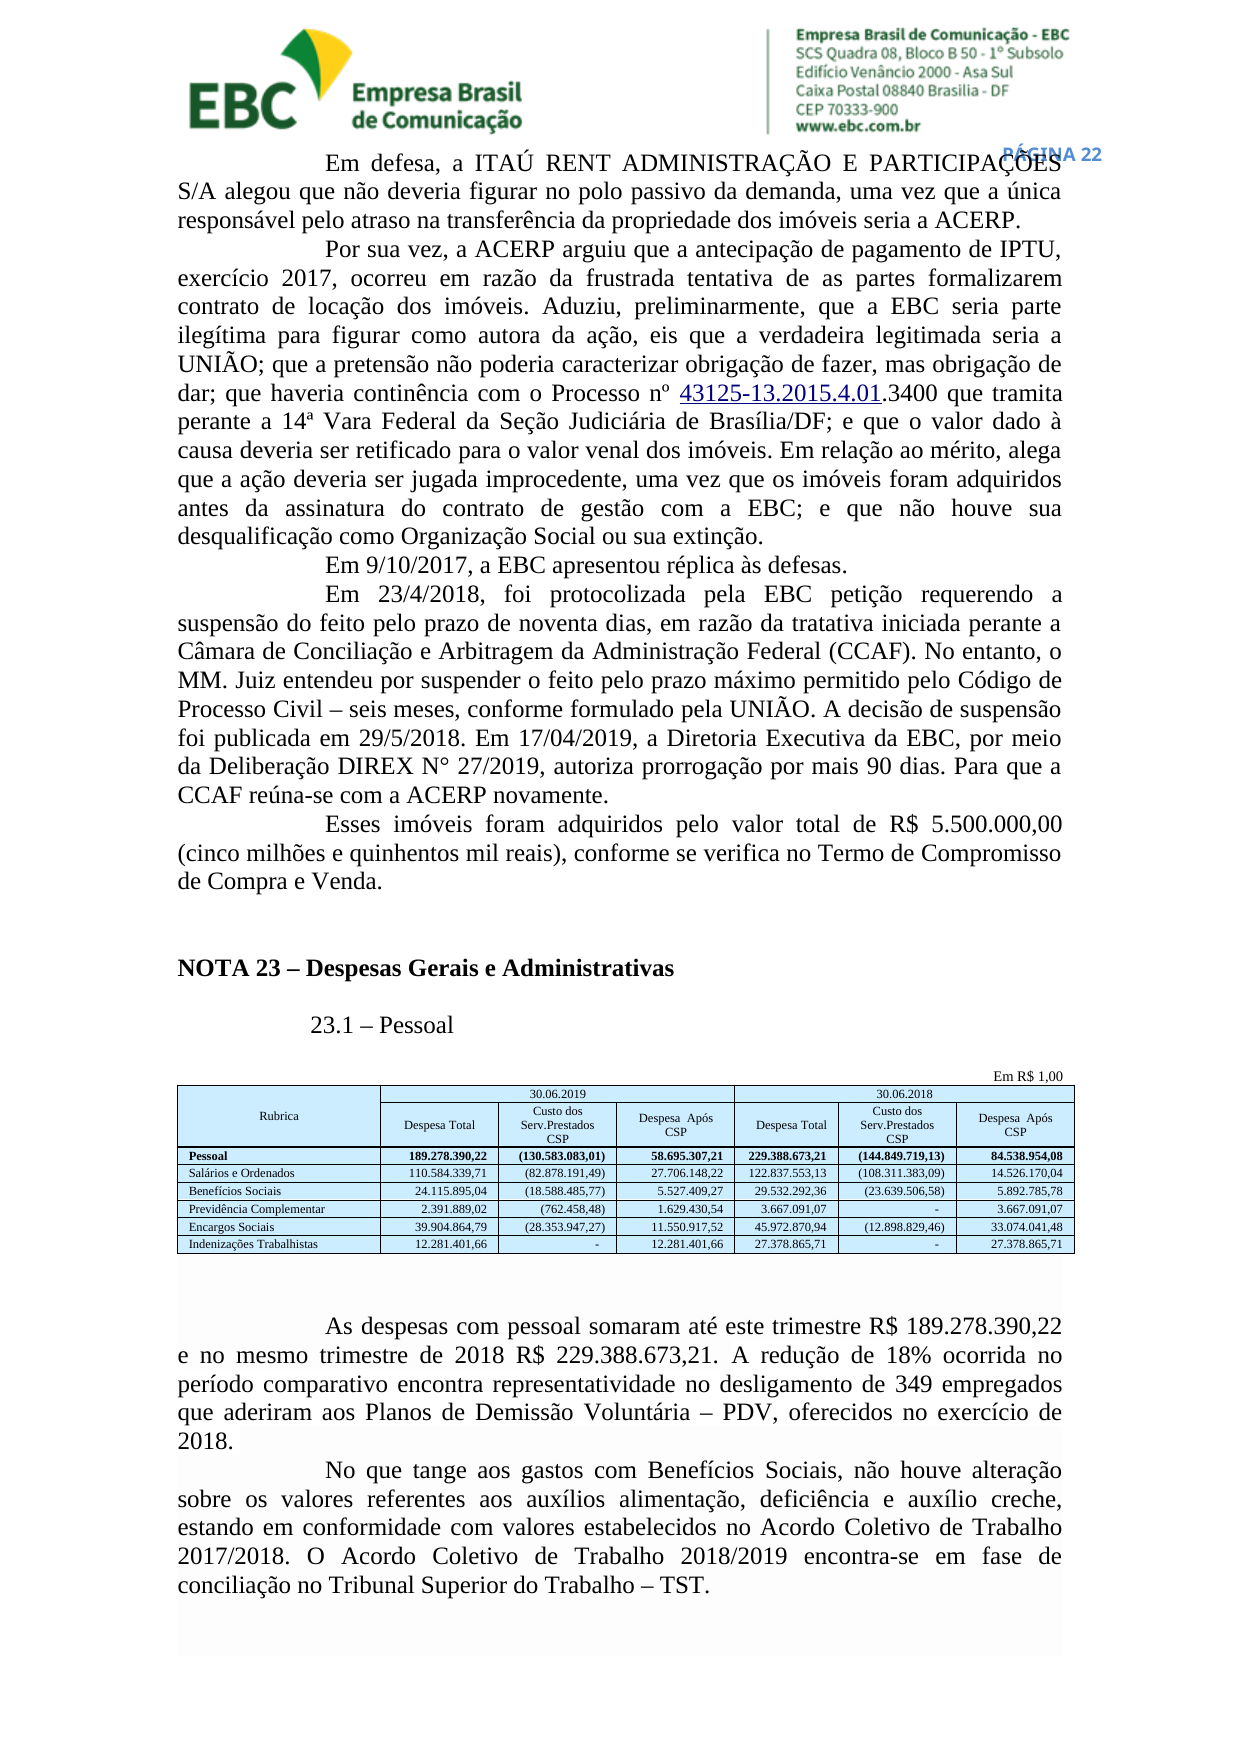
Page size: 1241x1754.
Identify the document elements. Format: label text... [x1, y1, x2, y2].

table_cell 2.391.889,02 [381, 1201, 498, 1217]
text Em defesa, a ITAÚ RENT ADMINISTRAÇÃO E PARTICIPAÇÕES S/A alegou que não deveria figurar no polo passivo da demanda, uma vez que a única responsável pelo atraso na transferência da propriedade dos imóveis seria a ACERP. [177, 148, 1063, 234]
table_cell (18.588.485,77) [499, 1183, 616, 1199]
table_cell Despesa Total [381, 1103, 498, 1146]
table_cell 11.550.917,52 [617, 1218, 734, 1235]
table_header 30.06.2019 [381, 1086, 734, 1102]
table_cell Custo dos Serv.Prestados CSP [839, 1103, 956, 1146]
table_cell 5.527.409,27 [617, 1183, 734, 1199]
table_cell (28.353.947,27) [499, 1218, 616, 1235]
table_header 30.06.2018 [735, 1086, 1074, 1102]
table_cell - [499, 1236, 616, 1253]
table_cell 24.115.895,04 [381, 1183, 498, 1199]
table_cell Despesa Total [735, 1103, 838, 1146]
table_cell Custo dos Serv.Prestados CSP [499, 1103, 616, 1146]
table_cell 14.526.170,04 [957, 1165, 1074, 1182]
table_cell 5.892.785,78 [957, 1183, 1074, 1199]
table_cell Salários e Ordenados [178, 1165, 380, 1182]
table_cell 229.388.673,21 [735, 1148, 838, 1164]
table_cell 3.667.091,07 [957, 1201, 1074, 1217]
table_cell (12.898.829,46) [839, 1218, 956, 1235]
text No que tange aos gastos com Benefícios Sociais, não houve alteração sobre os valores referentes aos auxílios alimentação, deficiência e auxílio creche, estando em conformidade com valores estabelecidos no Acordo Coletivo de Trabalho 2017/2018. O Acordo Coletivo de Trabalho 2018/2019 encontra-se em fase de conciliação no Tribunal Superior do Trabalho – TST. [177, 1455, 1063, 1599]
table_cell 3.667.091,07 [735, 1201, 838, 1217]
table_cell (762.458,48) [499, 1201, 616, 1217]
table_cell 33.074.041,48 [957, 1218, 1074, 1235]
table_cell 58.695.307,21 [617, 1148, 734, 1164]
table_cell 29.532.292,36 [735, 1183, 838, 1199]
table_cell Encargos Sociais [178, 1218, 380, 1235]
table_cell Indenizações Trabalhistas [178, 1236, 380, 1253]
table_cell 84.538.954,08 [957, 1148, 1074, 1164]
table_cell 45.972.870,94 [735, 1218, 838, 1235]
table_cell 27.378.865,71 [957, 1236, 1074, 1253]
table_cell 110.584.339,71 [381, 1165, 498, 1182]
table_cell 39.904.864,79 [381, 1218, 498, 1235]
table_cell (108.311.383,09) [839, 1165, 956, 1182]
table_cell Despesa Após CSP [957, 1103, 1074, 1146]
table_cell (130.583.083,01) [499, 1148, 616, 1164]
table_cell Previdência Complementar [178, 1201, 380, 1217]
table_cell (82.878.191,49) [499, 1165, 616, 1182]
table_header Rubrica [178, 1086, 380, 1146]
text Em R$ 1,00 [177, 1068, 1063, 1084]
table_cell - [839, 1236, 956, 1253]
table_cell 1.629.430,54 [617, 1201, 734, 1217]
table_cell 27.378.865,71 [735, 1236, 838, 1253]
text 23.1 – Pessoal [177, 1010, 1063, 1039]
text NOTA 23 – Despesas Gerais e Administrativas [177, 953, 1063, 981]
table_cell 189.278.390,22 [381, 1148, 498, 1164]
table_cell Despesa Após CSP [617, 1103, 734, 1146]
text As despesas com pessoal somaram até este trimestre R$ 189.278.390,22 e no mesmo trimestre de 2018 R$ 229.388.673,21. A redução de 18% ocorrida no período comparativo encontra representatividade no desligamento de 349 empregados que aderiram aos Planos de Demissão Voluntária – PDV, oferecidos no exercício de 2018. [177, 1311, 1063, 1455]
table_cell Benefícios Sociais [178, 1183, 380, 1199]
text Em 9/10/2017, a EBC apresentou réplica às defesas. [177, 550, 1063, 579]
table_cell 12.281.401,66 [617, 1236, 734, 1253]
table_cell (144.849.719,13) [839, 1148, 956, 1164]
table_cell 122.837.553,13 [735, 1165, 838, 1182]
table_cell 12.281.401,66 [381, 1236, 498, 1253]
text Por sua vez, a ACERP arguiu que a antecipação de pagamento de IPTU, exercício 2017, ocorreu em razão da frustrada tentativa de as partes formalizarem contrato de locação dos imóveis. Aduziu, preliminarmente, que a EBC seria parte ilegítima para figurar como autora da ação, eis que a verdadeira legitimada seria a UNIÃO; que a pretensão não poderia caracterizar obrigação de fazer, mas obrigação de dar; que haveria continência com o Processo nº 43125-13.2015.4.01.3400 que tramita perante a 14ª Vara Federal da Seção Judiciária de Brasília/DF; e que o valor dado à causa deveria ser retificado para o valor venal dos imóveis. Em relação ao mérito, alega que a ação deveria ser jugada improcedente, uma vez que os imóveis foram adquiridos antes da assinatura do contrato de gestão com a EBC; e que não houve sua desqualificação como Organização Social ou sua extinção. [177, 234, 1063, 550]
table_cell Pessoal [178, 1148, 380, 1164]
table_cell - [839, 1201, 956, 1217]
text Em 23/4/2018, foi protocolizada pela EBC petição requerendo a suspensão do feito pelo prazo de noventa dias, em razão da tratativa iniciada perante a Câmara de Conciliação e Arbitragem da Administração Federal (CCAF). No entanto, o MM. Juiz entendeu por suspender o feito pelo prazo máximo permitido pelo Código de Processo Civil – seis meses, conforme formulado pela UNIÃO. A decisão de suspensão foi publicada em 29/5/2018. Em 17/04/2019, a Diretoria Executiva da EBC, por meio da Deliberação DIREX N° 27/2019, autoriza prorrogação por mais 90 dias. Para que a CCAF reúna-se com a ACERP novamente. [177, 579, 1063, 809]
table_cell 27.706.148,22 [617, 1165, 734, 1182]
text Esses imóveis foram adquiridos pelo valor total de R$ 5.500.000,00 (cinco milhões e quinhentos mil reais), conforme se verifica no Termo de Compromisso de Compra e Venda. [177, 809, 1063, 895]
table_cell (23.639.506,58) [839, 1183, 956, 1199]
